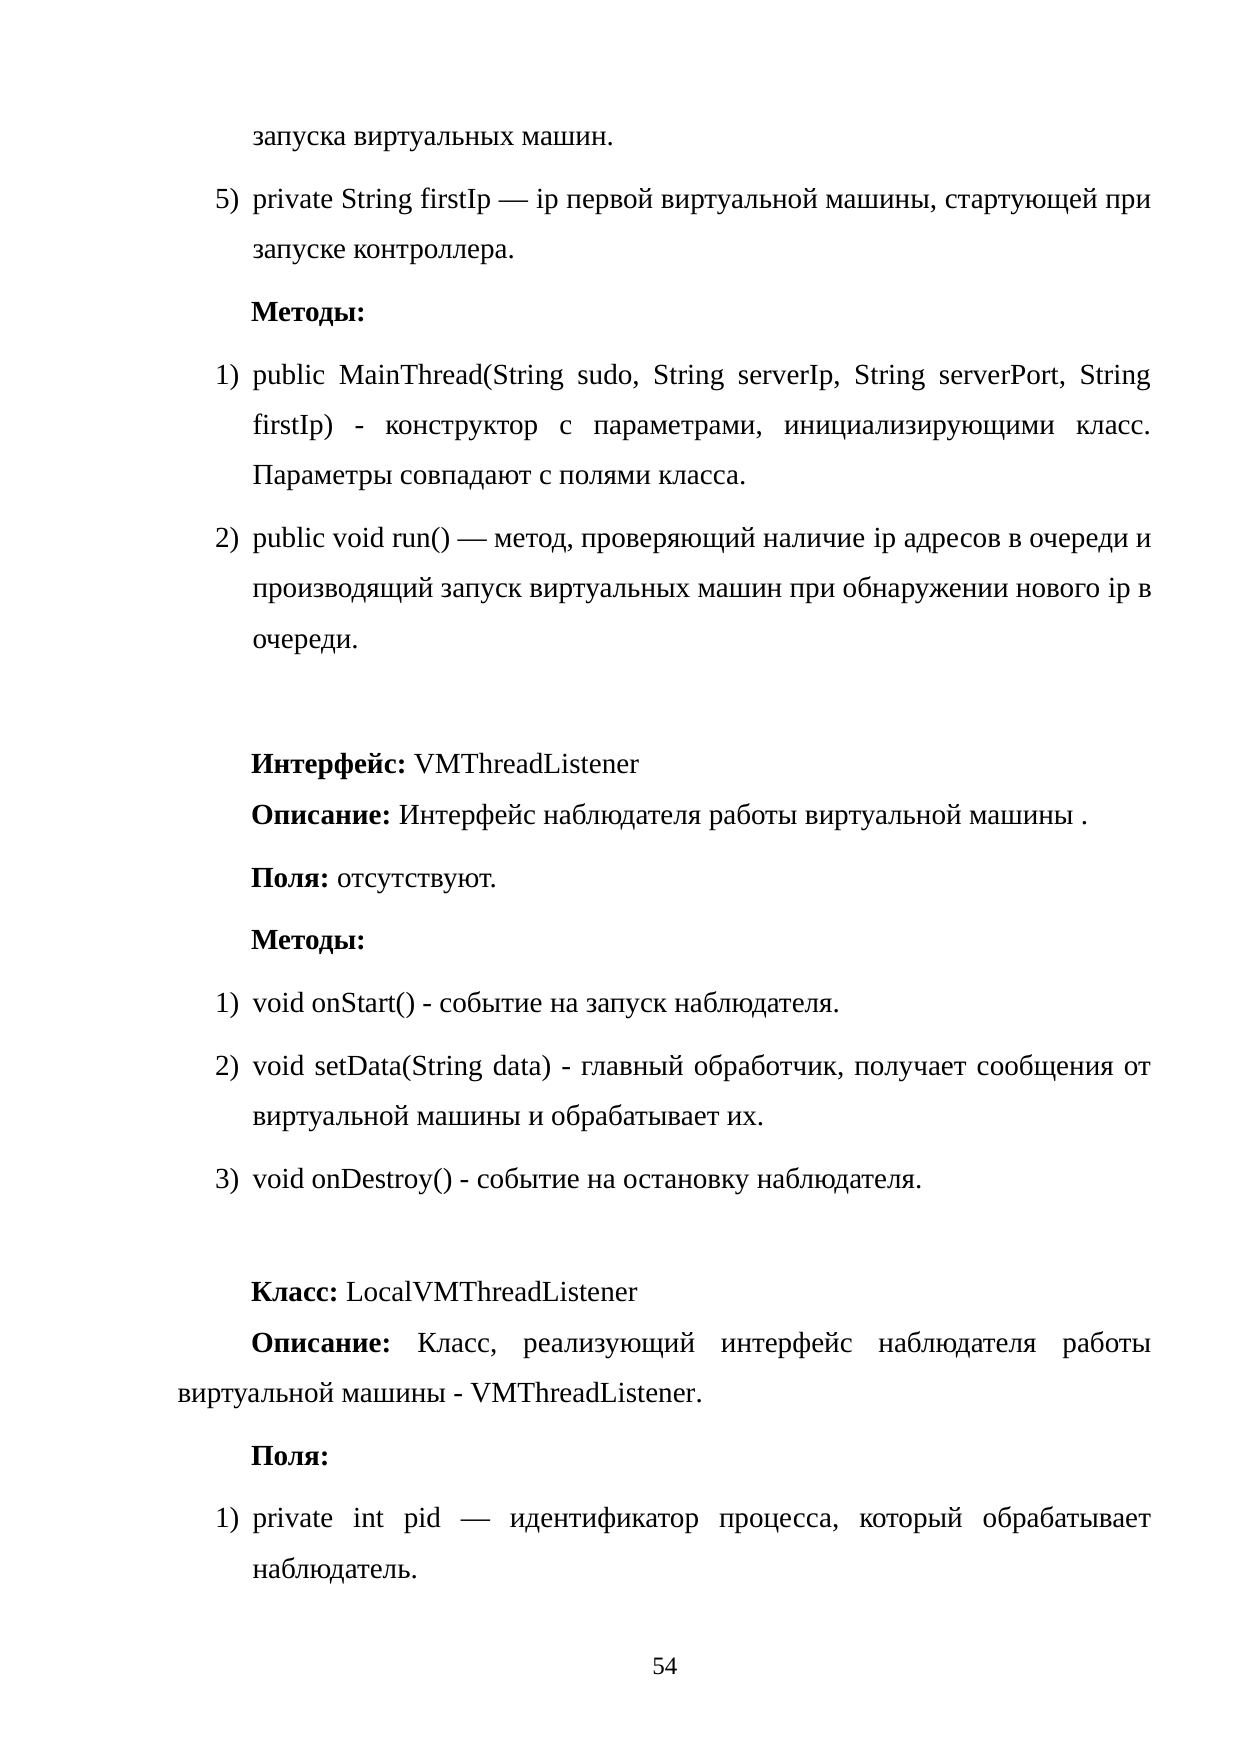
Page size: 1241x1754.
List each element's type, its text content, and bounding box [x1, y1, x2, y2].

list public void run() — метод, проверяющий наличие ip адресов в очереди и производящий запуск виртуальных машин при обнаружении нового ip в очереди. [215, 520, 1152, 654]
text Поля: отсутствуют. [177, 860, 1152, 893]
list private String firstIp — ip первой виртуальной машины, стартующей при запуске контроллера. [215, 181, 1152, 265]
text Класс: LocalVMThreadListener [177, 1274, 1152, 1308]
list private int pid — идентификатор процесса, который обрабатывает наблюдатель. [215, 1501, 1152, 1584]
text Методы: [177, 294, 1152, 328]
text Интерфейс: VMThreadListener [177, 747, 1152, 780]
text Методы: [177, 922, 1152, 956]
text Описание: Класс, реализующий интерфейс наблюдателя работы виртуальной машины - VMThreadListener. [177, 1325, 1152, 1408]
list void setData(String data) - главный обработчик, получает сообщения от виртуальной машины и обрабатывает их. [215, 1048, 1152, 1132]
list void onDestroy() - событие на остановку наблюдателя. [215, 1161, 1152, 1195]
list void onStart() - событие на запуск наблюдателя. [215, 985, 1152, 1019]
text Описание: Интерфейс наблюдателя работы виртуальной машины . [177, 797, 1152, 830]
list public MainThread(String sudo, String serverIp, String serverPort, String firstIp) - конструктор с параметрами, инициализирующими класс. Параметры совпадают с полями класса. [215, 357, 1152, 491]
list запуска виртуальных машин. [215, 118, 1152, 152]
text Поля: [177, 1438, 1152, 1471]
